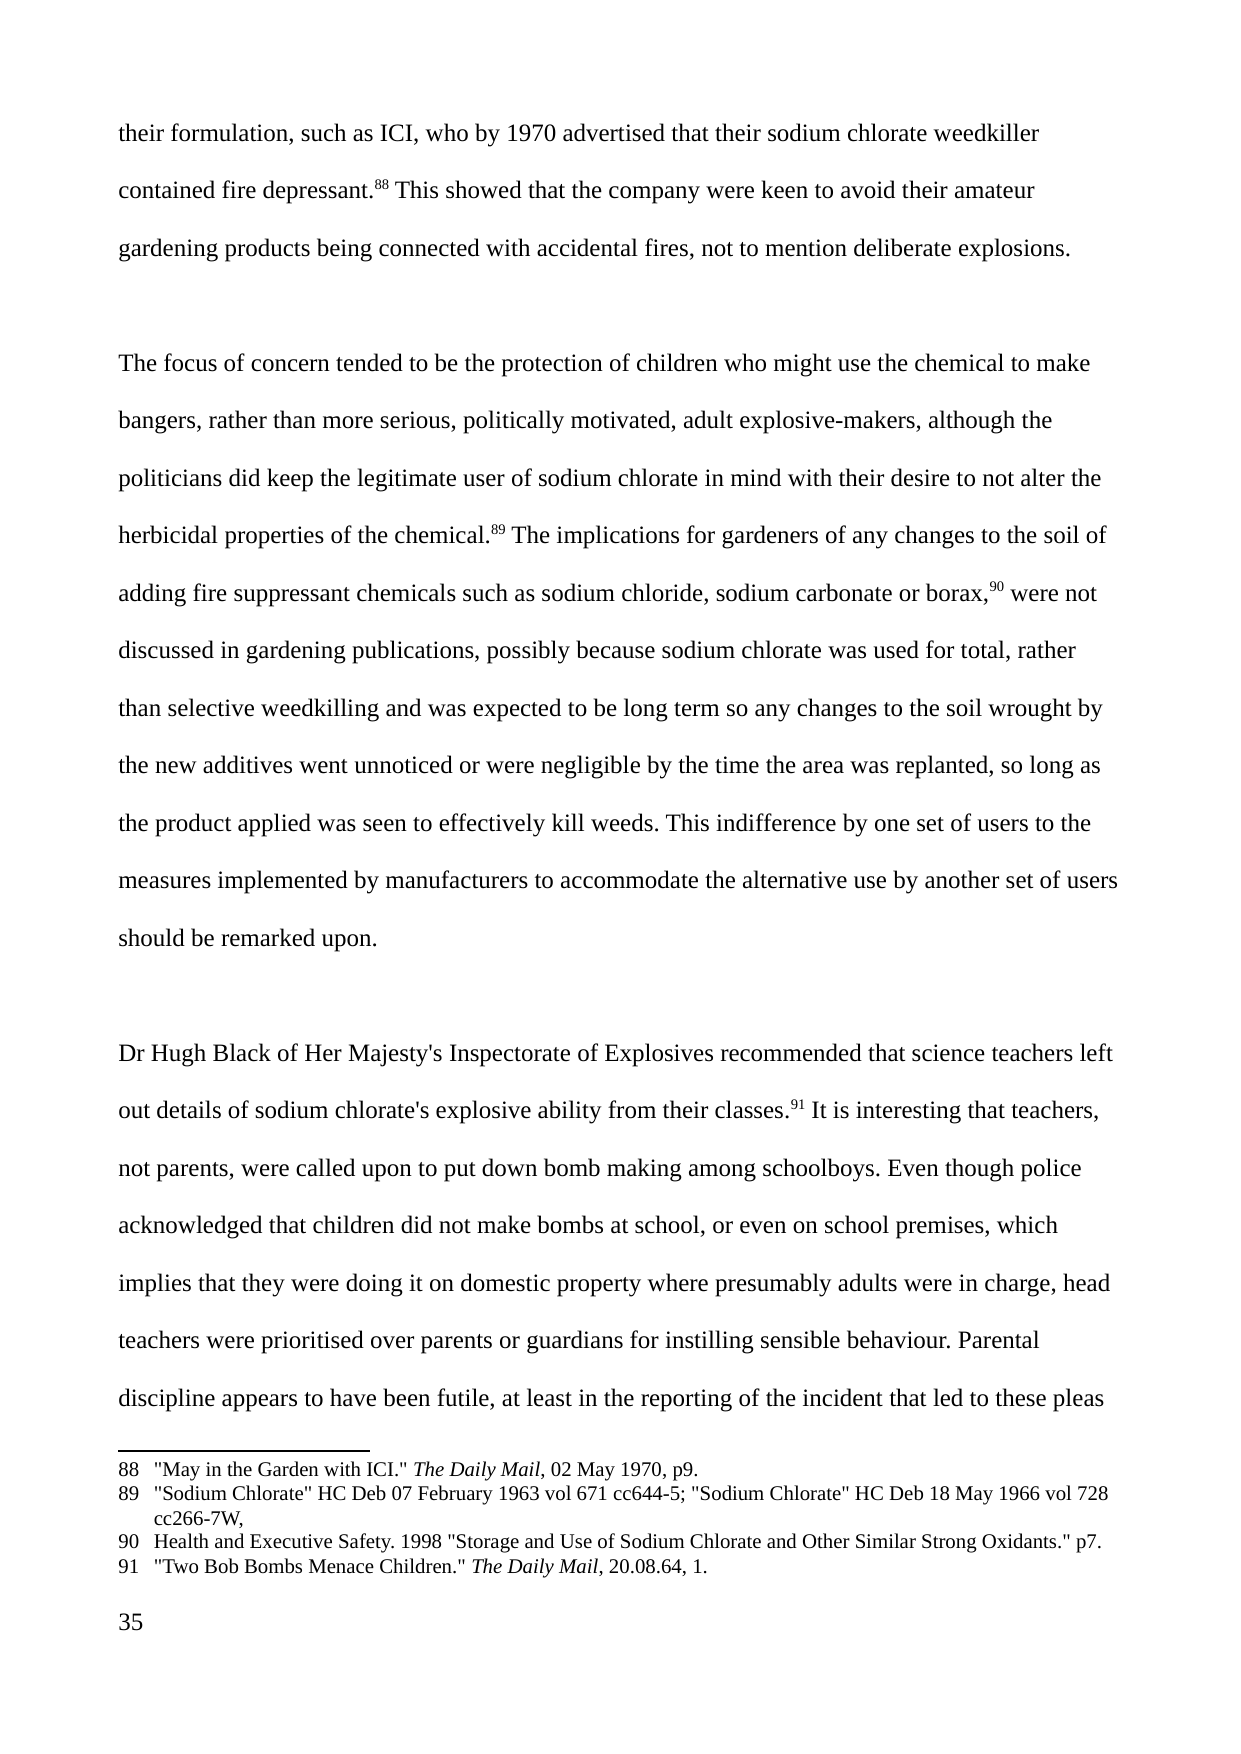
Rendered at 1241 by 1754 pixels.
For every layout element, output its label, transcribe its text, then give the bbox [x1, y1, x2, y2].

text their formulation, such as ICI, who by 1970 advertised that their sodium chlorate weedkiller contained fire depressant. This showed that the company were keen to avoid their amateur gardening products being connected with accidental fires, not to mention deliberate explosions. [118, 118, 1122, 262]
text The focus of concern tended to be the protection of children who might use the chemical to make bangers, rather than more serious, politically motivated, adult explosive-makers, although the politicians did keep the legitimate user of sodium chlorate in mind with their desire to not alter the herbicidal properties of the chemical. The implications for gardeners of any changes to the soil of adding fire suppressant chemicals such as sodium chloride, sodium carbonate or borax, were not discussed in gardening publications, possibly because sodium chlorate was used for total, rather than selective weedkilling and was expected to be long term so any changes to the soil wrought by the new additives went unnoticed or were negligible by the time the area was replanted, so long as the product applied was seen to effectively kill weeds. This indifference by one set of users to the measures implemented by manufacturers to accommodate the alternative use by another set of users should be remarked upon. [118, 348, 1122, 952]
text "May in the Garden with ICI." The Daily Mail, 02 May 1970, p9. [118, 1457, 1122, 1481]
text Dr Hugh Black of Her Majesty's Inspectorate of Explosives recommended that science teachers left out details of sodium chlorate's explosive ability from their classes. It is interesting that teachers, not parents, were called upon to put down bomb making among schoolboys. Even though police acknowledged that children did not make bombs at school, or even on school premises, which implies that they were doing it on domestic property where presumably adults were in charge, head teachers were prioritised over parents or guardians for instilling sensible behaviour. Parental discipline appears to have been futile, at least in the reporting of the incident that led to these pleas [118, 1038, 1122, 1412]
text Health and Executive Safety. 1998 "Storage and Use of Sodium Chlorate and Other Similar Strong Oxidants." p7. [118, 1529, 1122, 1553]
text "Sodium Chlorate" HC Deb 07 February 1963 vol 671 cc644-5; "Sodium Chlorate" HC Deb 18 May 1966 vol 728 cc266-7W, [118, 1481, 1122, 1529]
text "Two Bob Bombs Menace Children." The Daily Mail, 20.08.64, 1. [118, 1553, 1122, 1578]
